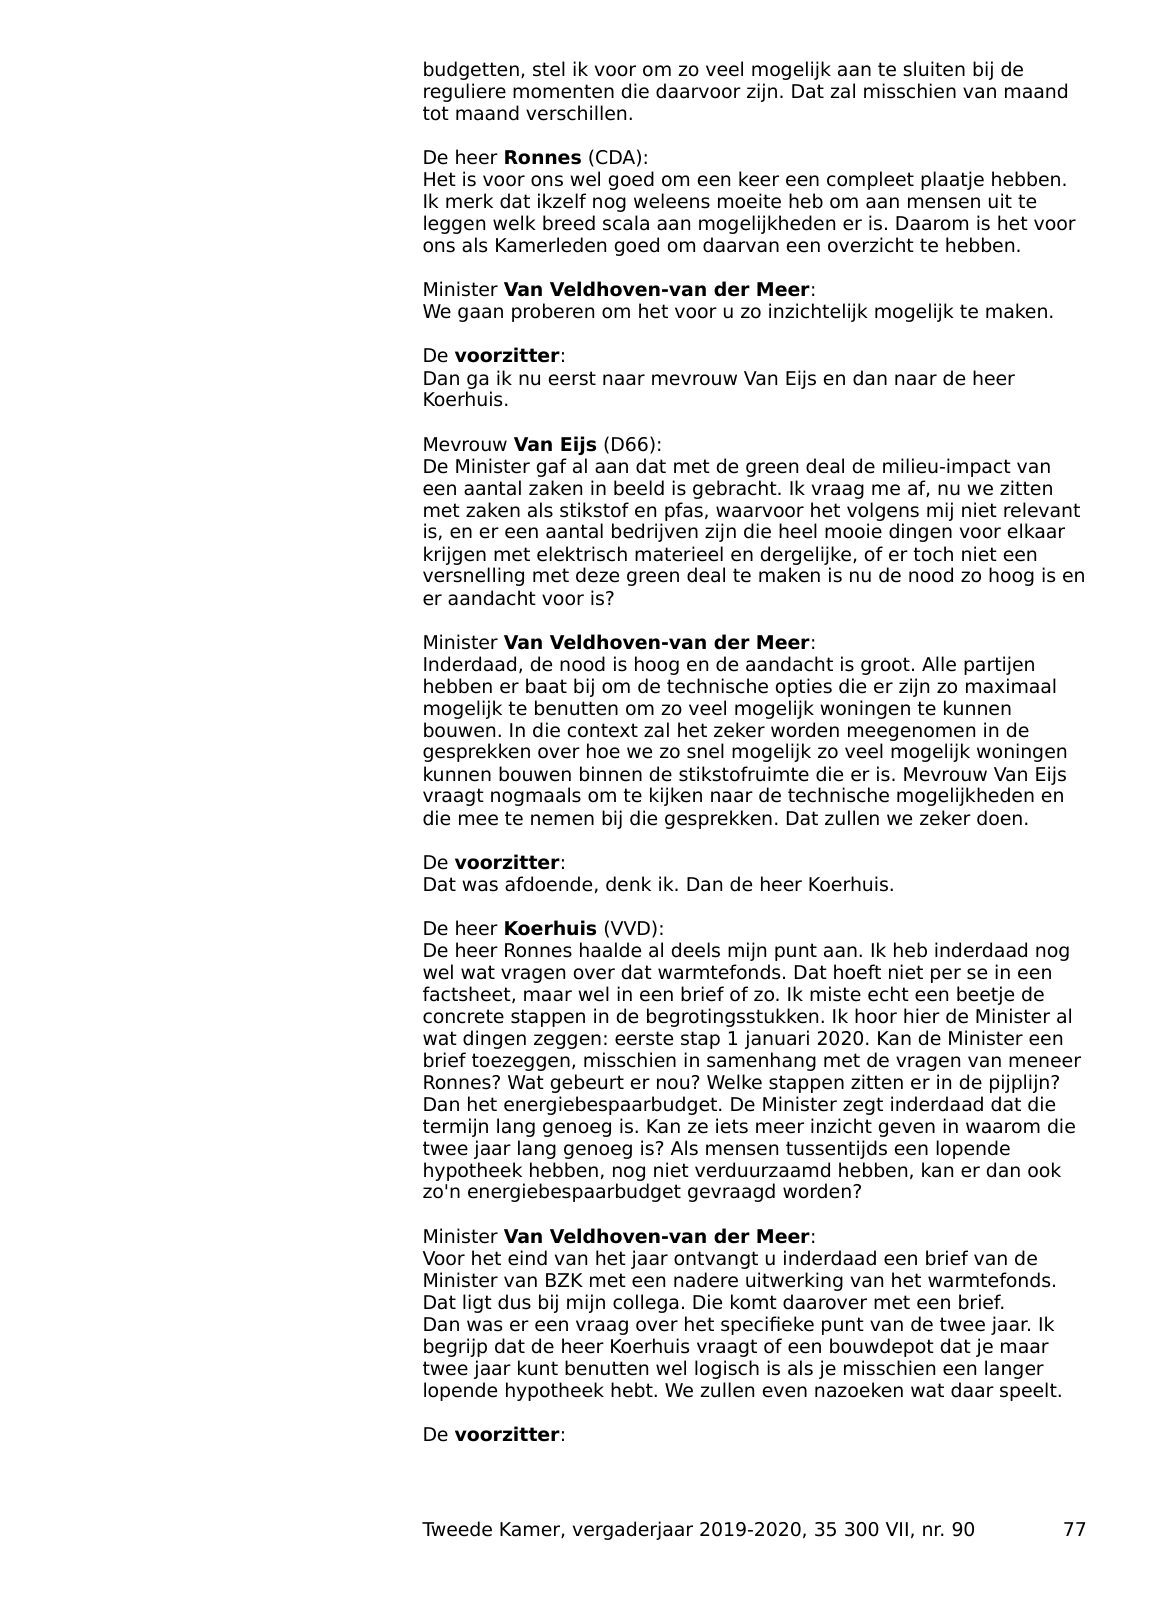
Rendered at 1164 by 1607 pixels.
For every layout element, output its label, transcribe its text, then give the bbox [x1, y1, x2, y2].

text Inderdaad, de nood is hoog en de aandacht is groot. Alle partijen hebben er baat bij om de technische opties die er zijn zo maximaal mogelijk te benutten om zo veel mogelijk woningen te kunnen bouwen. In die context zal het zeker worden meegenomen in de gesprekken over hoe we zo snel mogelijk zo veel mogelijk woningen kunnen bouwen binnen de stikstofruimte die er is. Mevrouw Van Eijs vraagt nogmaals om te kijken naar de technische mogelijkheden en die mee te nemen bij die gesprekken. Dat zullen we zeker doen. [422, 653, 1087, 829]
text Dan ga ik nu eerst naar mevrouw Van Eijs en dan naar de heer Koerhuis. [422, 367, 1087, 411]
text budgetten, stel ik voor om zo veel mogelijk aan te sluiten bij de reguliere momenten die daarvoor zijn. Dat zal misschien van maand tot maand verschillen. [422, 59, 1087, 125]
text Minister Van Veldhoven-van der Meer: [422, 1226, 1087, 1248]
text Minister Van Veldhoven-van der Meer: [422, 632, 1087, 653]
text Voor het eind van het jaar ontvangt u inderdaad een brief van de Minister van BZK met een nadere uitwerking van het warmtefonds. Dat ligt dus bij mijn collega. Die komt daarover met een brief. [422, 1248, 1087, 1313]
text Het is voor ons wel goed om een keer een compleet plaatje hebben. Ik merk dat ikzelf nog weleens moeite heb om aan mensen uit te leggen welk breed scala aan mogelijkheden er is. Daarom is het voor ons als Kamerleden goed om daarvan een overzicht te hebben. [422, 169, 1087, 257]
text Minister Van Veldhoven-van der Meer: [422, 279, 1087, 301]
text We gaan proberen om het voor u zo inzichtelijk mogelijk te maken. [422, 301, 1087, 323]
text Mevrouw Van Eijs (D66): [422, 433, 1087, 456]
text De Minister gaf al aan dat met de green deal de milieu-impact van een aantal zaken in beeld is gebracht. Ik vraag me af, nu we zitten met zaken als stikstof en pfas, waarvoor het volgens mij niet relevant is, en er een aantal bedrijven zijn die heel mooie dingen voor elkaar krijgen met elektrisch materieel en dergelijke, of er toch niet een versnelling met deze green deal te maken is nu de nood zo hoog is en er aandacht voor is? [422, 456, 1087, 609]
text De heer Ronnes (CDA): [422, 147, 1087, 169]
text De voorzitter: [422, 345, 1087, 367]
text Dat was afdoende, denk ik. Dan de heer Koerhuis. [422, 873, 1087, 896]
text De heer Koerhuis (VVD): [422, 918, 1087, 940]
text De voorzitter: [422, 852, 1087, 873]
text De heer Ronnes haalde al deels mijn punt aan. Ik heb inderdaad nog wel wat vragen over dat warmtefonds. Dat hoeft niet per se in een factsheet, maar wel in een brief of zo. Ik miste echt een beetje de concrete stappen in de begrotingsstukken. Ik hoor hier de Minister al wat dingen zeggen: eerste stap 1 januari 2020. Kan de Minister een brief toezeggen, misschien in samenhang met de vragen van meneer Ronnes? Wat gebeurt er nou? Welke stappen zitten er in de pijplijn? [422, 940, 1087, 1093]
text De voorzitter: [422, 1424, 1087, 1446]
text Dan was er een vraag over het specifieke punt van de twee jaar. Ik begrijp dat de heer Koerhuis vraagt of een bouwdepot dat je maar twee jaar kunt benutten wel logisch is als je misschien een langer lopende hypotheek hebt. We zullen even nazoeken wat daar speelt. [422, 1313, 1087, 1401]
text Dan het energiebespaarbudget. De Minister zegt inderdaad dat die termijn lang genoeg is. Kan ze iets meer inzicht geven in waarom die twee jaar lang genoeg is? Als mensen tussentijds een lopende hypotheek hebben, nog niet verduurzaamd hebben, kan er dan ook zo'n energiebespaarbudget gevraagd worden? [422, 1093, 1087, 1203]
